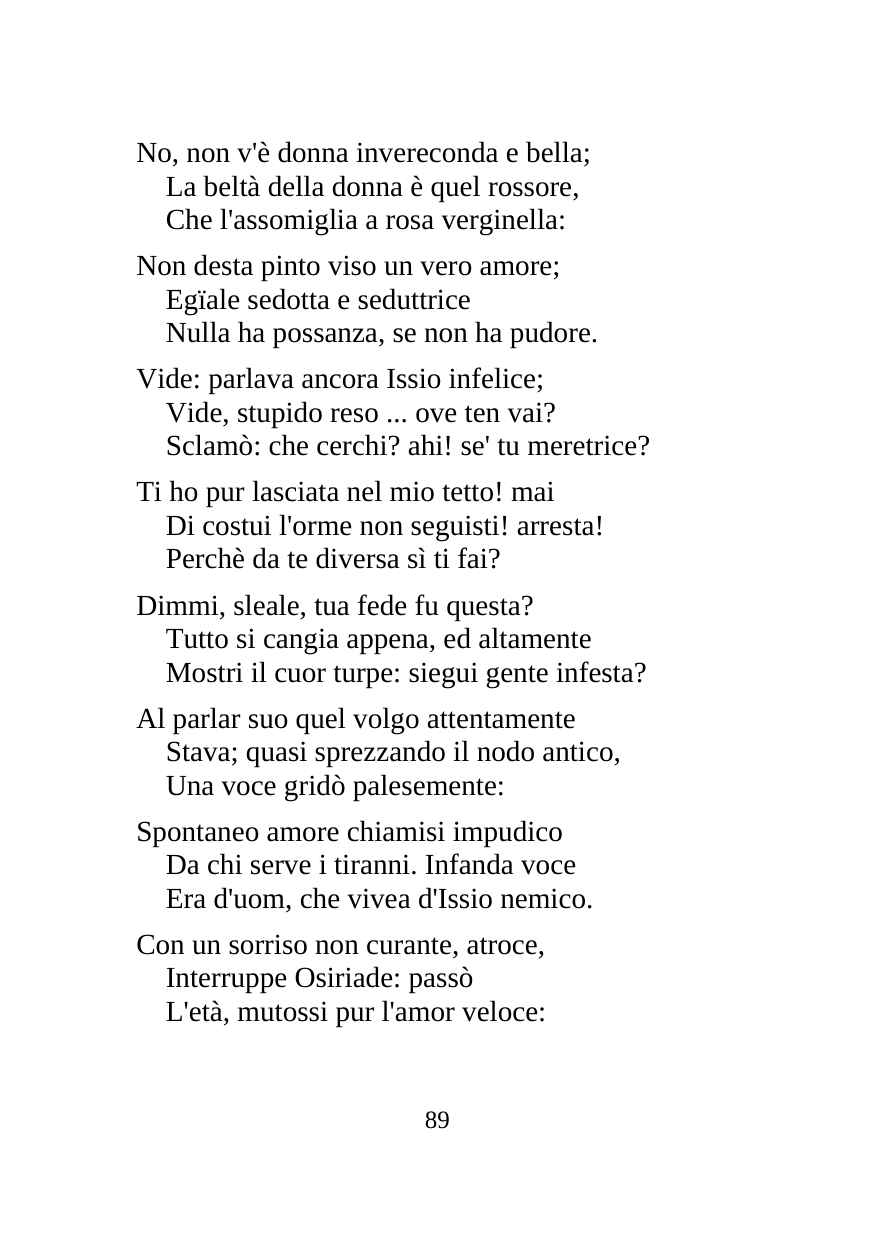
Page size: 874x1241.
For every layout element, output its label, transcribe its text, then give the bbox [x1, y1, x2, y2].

text Dimmi, sleale, tua fede fu questa? Tutto si cangia appena, ed altamente Mostri il cuor turpe: siegui gente infesta? [136, 588, 768, 688]
text Ti ho pur lasciata nel mio tetto! mai Di costui l'orme non seguisti! arresta! Perchè da te diversa sì ti fai? [136, 474, 768, 575]
text Non desta pinto viso un vero amore; Egïale sedotta e seduttrice Nulla ha possanza, se non ha pudore. [136, 248, 768, 349]
text Vide: parlava ancora Issio infelice; Vide, stupido reso ... ove ten vai? Sclamò: che cerchi? ahi! se' tu meretrice? [136, 361, 768, 462]
text Al parlar suo quel volgo attentamente Stava; quasi sprezzando il nodo antico, Una voce gridò palesemente: [136, 701, 768, 801]
text No, non v'è donna invereconda e bella; La beltà della donna è quel rossore, Che l'assomiglia a rosa verginella: [136, 135, 768, 236]
text Spontaneo amore chiamisi impudico Da chi serve i tiranni. Infanda voce Era d'uom, che vivea d'Issio nemico. [136, 814, 768, 914]
text Con un sorriso non curante, atroce, Interruppe Osiriade: passò L'età, mutossi pur l'amor veloce: [136, 927, 768, 1028]
